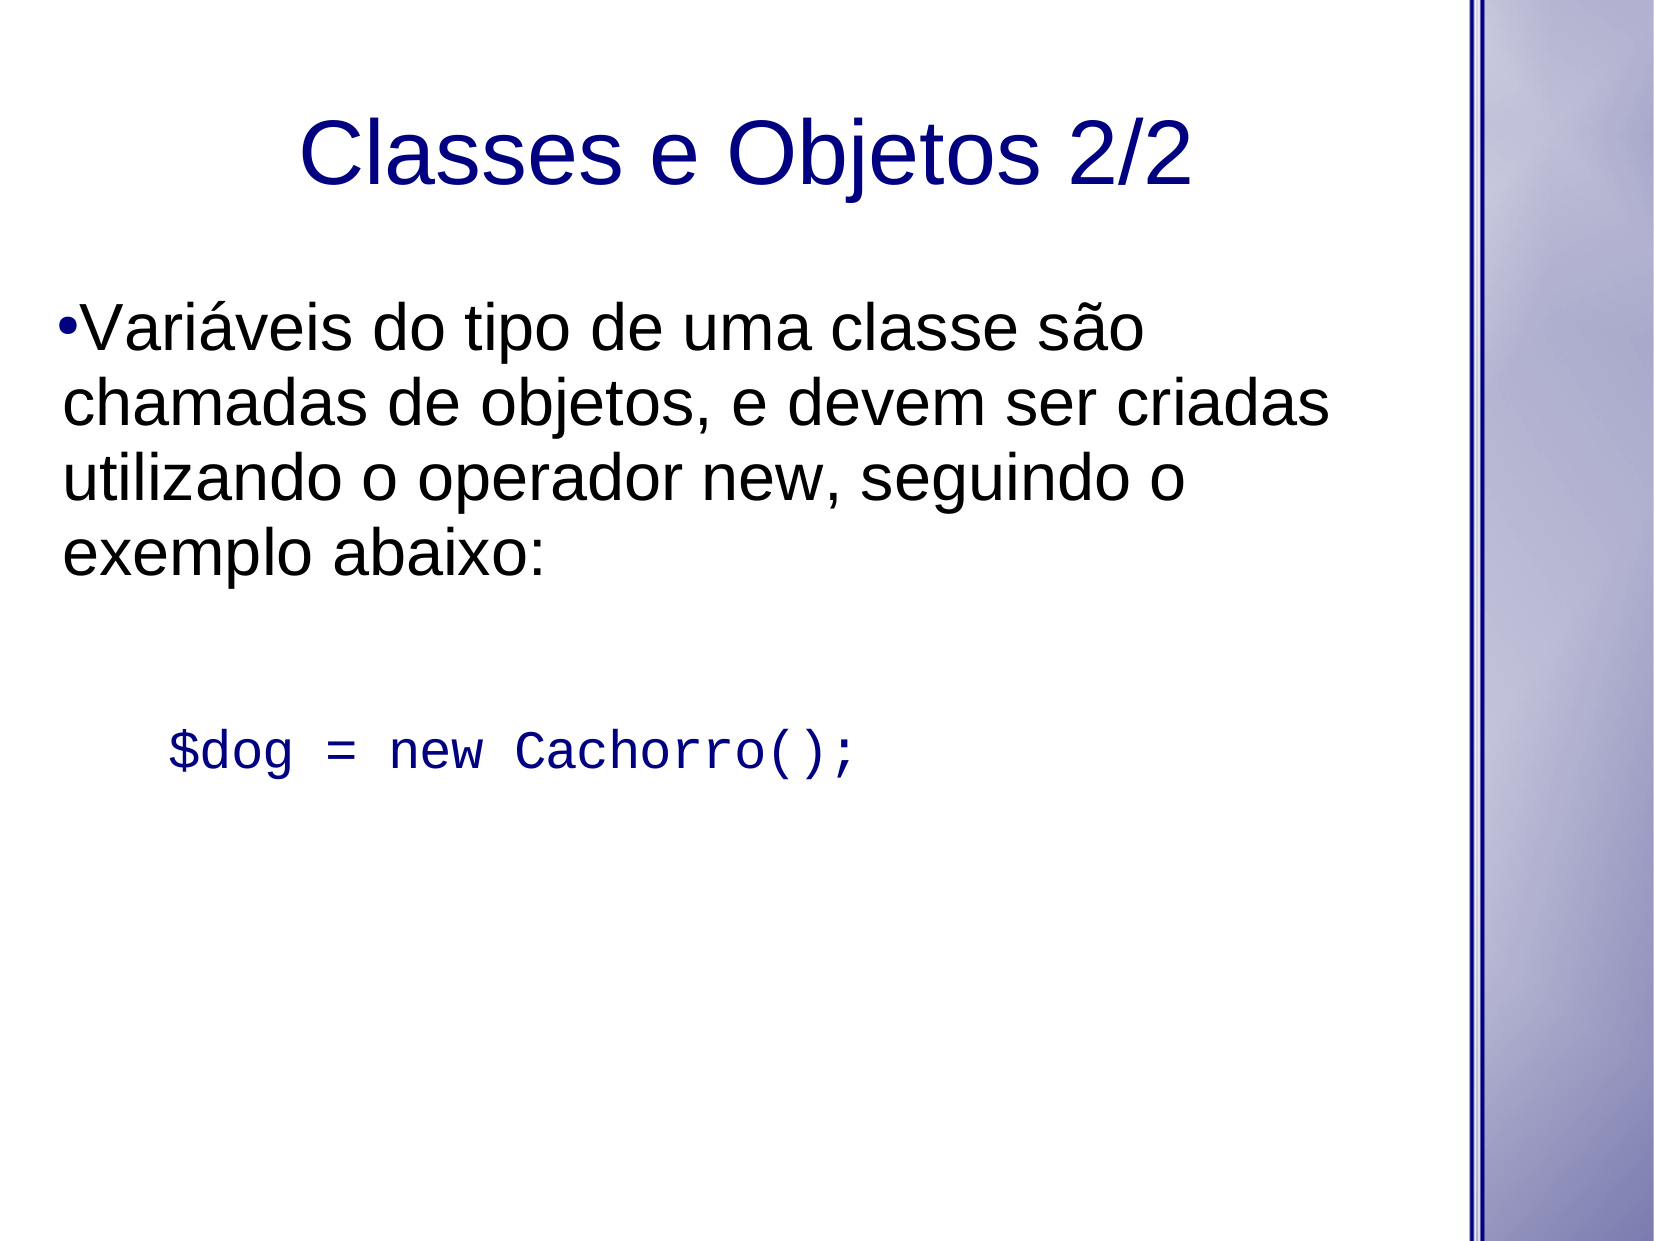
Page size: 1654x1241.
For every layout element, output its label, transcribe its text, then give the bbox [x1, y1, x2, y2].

list Variáveis do tipo de uma classe são chamadas de objetos, e devem ser criadas utilizando o operador new, seguindo o exemplo abaixo: $dog = new Cachorro(); [47, 290, 1447, 1109]
title Classes e Objetos 2/2 [47, 49, 1447, 257]
picture [0, 0, 1654, 1241]
